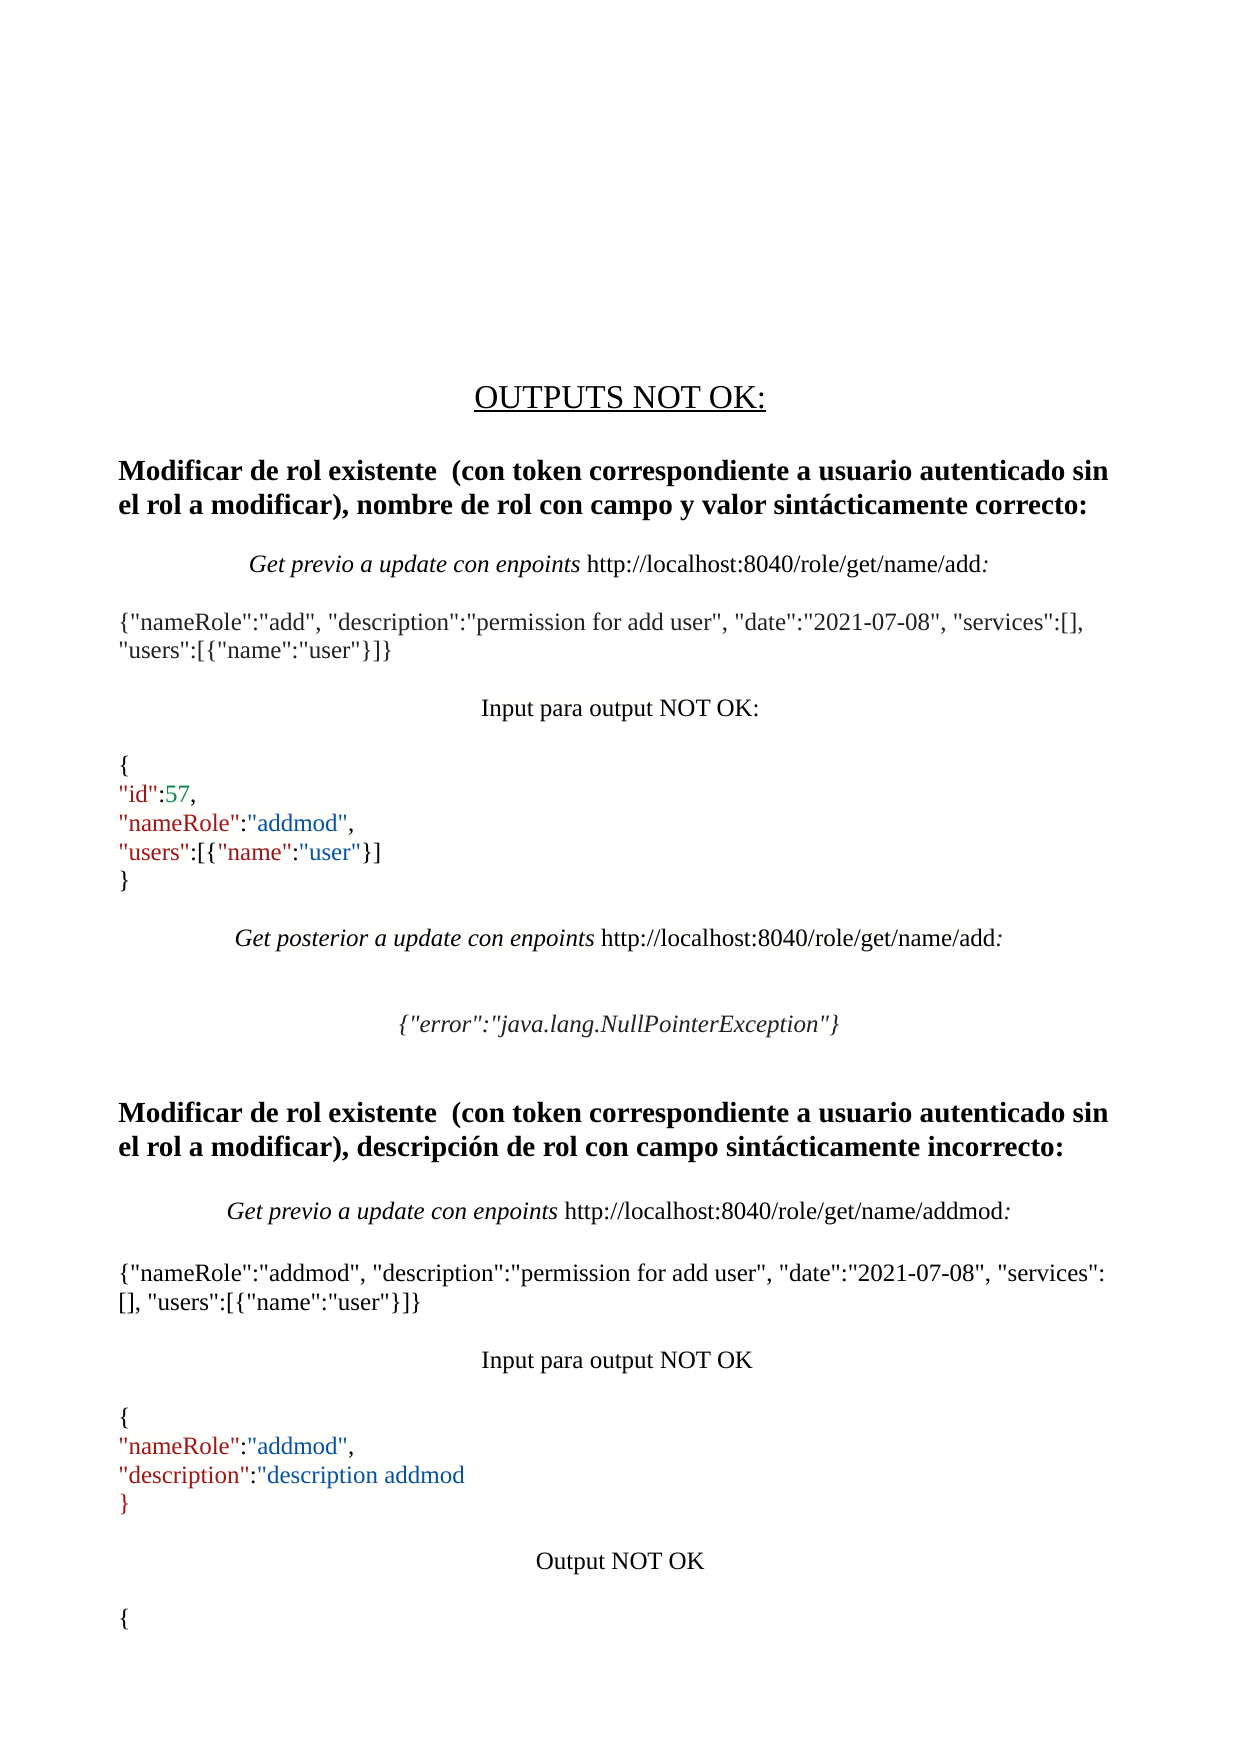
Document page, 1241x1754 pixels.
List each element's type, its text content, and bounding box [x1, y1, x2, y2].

text Modificar de rol existente (con token correspondiente a usuario autenticado sin el rol a modificar), nombre de rol con campo y valor sintácticamente correcto: [118, 453, 1122, 521]
text { [118, 751, 1122, 779]
text { [118, 1402, 1122, 1431]
text "nameRole":"addmod", [118, 1431, 1122, 1460]
text Get posterior a update con enpoints http://localhost:8040/role/get/name/add: [118, 923, 1122, 952]
text "description":"description addmod [118, 1460, 1122, 1488]
text "nameRole":"addmod", [118, 808, 1122, 837]
text Input para output NOT OK: [118, 693, 1122, 722]
text OUTPUTS NOT OK: [118, 377, 1122, 415]
text } [118, 866, 1122, 894]
text Input para output NOT OK [118, 1345, 1122, 1373]
text "id":57, [118, 779, 1122, 808]
text "users":[{"name":"user"}] [118, 837, 1122, 866]
text {"error":"java.lang.NullPointerException"} [118, 1009, 1122, 1038]
text { [118, 1603, 1122, 1632]
text {"nameRole":"add", "description":"permission for add user", "date":"2021-07-08", "services":[], "users":[{"name":"user"}]} [118, 607, 1122, 664]
text Modificar de rol existente (con token correspondiente a usuario autenticado sin el rol a modificar), descripción de rol con campo sintácticamente incorrecto: [118, 1096, 1122, 1163]
text Get previo a update con enpoints http://localhost:8040/role/get/name/addmod: [118, 1196, 1122, 1225]
text Output NOT OK [118, 1546, 1122, 1575]
text {"nameRole":"addmod", "description":"permission for add user", "date":"2021-07-08", "services":[], "users":[{"name":"user"}]} [118, 1258, 1122, 1316]
text Get previo a update con enpoints http://localhost:8040/role/get/name/add: [118, 549, 1122, 578]
text } [118, 1488, 1122, 1517]
